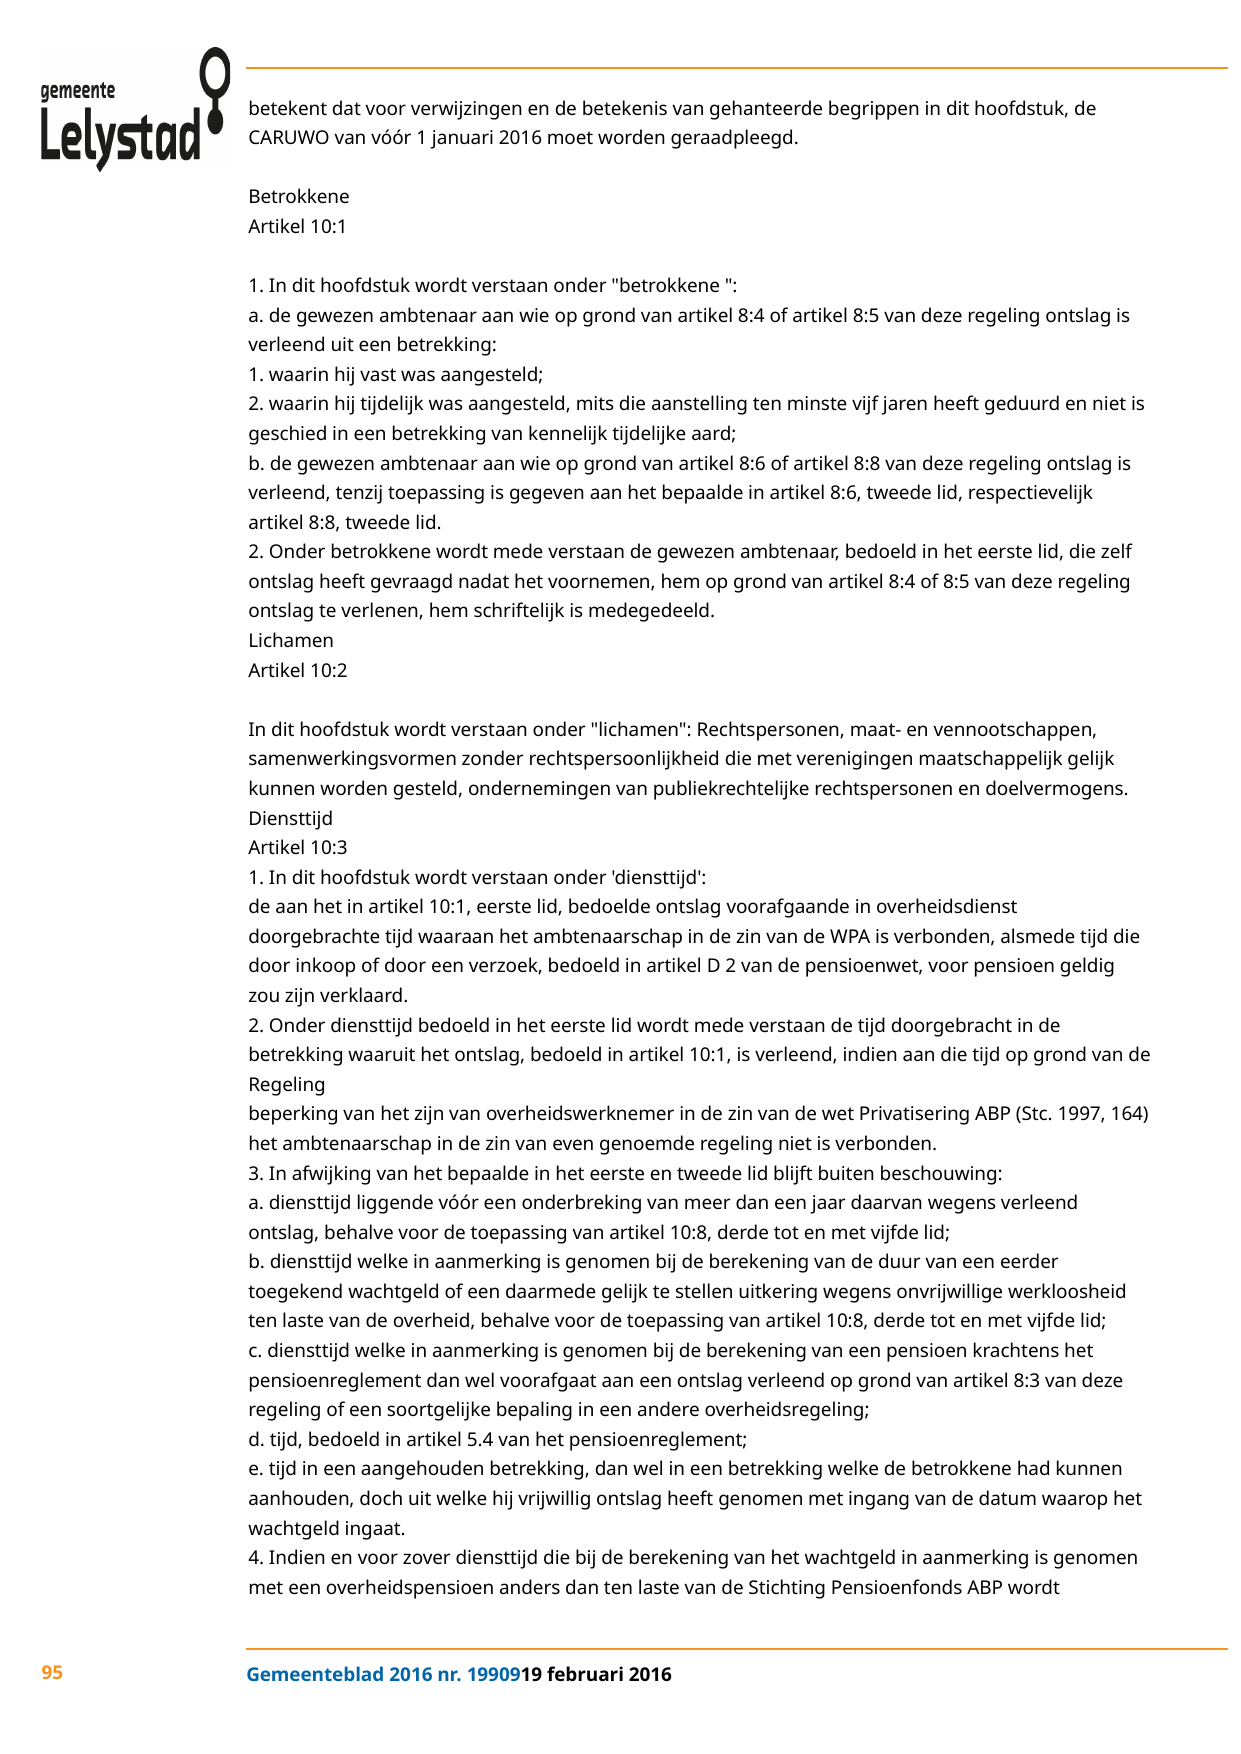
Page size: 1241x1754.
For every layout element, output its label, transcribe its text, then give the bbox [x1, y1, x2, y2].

text e. tijd in een aangehouden betrekking, dan wel in een betrekking welke de betrokkene had kunnen aanhouden, doch uit welke hij vrijwillig ontslag heeft genomen met ingang van de datum waarop het wachtgeld ingaat. [248, 1456, 1152, 1541]
text d. tijd, bedoeld in artikel 5.4 van het pensioenreglement; [248, 1426, 1152, 1452]
text Diensttijd [248, 805, 1152, 831]
text 4. Indien en voor zover diensttijd die bij de berekening van het wachtgeld in aanmerking is genomen met een overheidspensioen anders dan ten laste van de Stichting Pensioenfonds ABP wordt [248, 1544, 1152, 1600]
text 1. In dit hoofdstuk wordt verstaan onder 'diensttijd': [248, 864, 1152, 890]
picture [41, 47, 231, 172]
text b. de gewezen ambtenaar aan wie op grond van artikel 8:6 of artikel 8:8 van deze regeling ontslag is verleend, tenzij toepassing is gegeven aan het bepaalde in artikel 8:6, tweede lid, respectievelijk artikel 8:8, tweede lid. [248, 450, 1152, 535]
text 2. Onder betrokkene wordt mede verstaan de gewezen ambtenaar, bedoeld in het eerste lid, die zelf ontslag heeft gevraagd nadat het voornemen, hem op grond van artikel 8:4 of 8:5 van deze regeling ontslag te verlenen, hem schriftelijk is medegedeeld. [248, 538, 1152, 623]
text Artikel 10:1 [248, 213, 1152, 239]
text 2. Onder diensttijd bedoeld in het eerste lid wordt mede verstaan de tijd doorgebracht in de betrekking waaruit het ontslag, bedoeld in artikel 10:1, is verleend, indien aan die tijd op grond van de Regeling [248, 1012, 1152, 1097]
text beperking van het zijn van overheidswerknemer in de zin van de wet Privatisering ABP (Stc. 1997, 164) het ambtenaarschap in de zin van even genoemde regeling niet is verbonden. [248, 1101, 1152, 1156]
text 2. waarin hij tijdelijk was aangesteld, mits die aanstelling ten minste vijf jaren heeft geduurd en niet is geschied in een betrekking van kennelijk tijdelijke aard; [248, 391, 1152, 446]
text 1. In dit hoofdstuk wordt verstaan onder "betrokkene ": [248, 272, 1152, 298]
text a. de gewezen ambtenaar aan wie op grond van artikel 8:4 of artikel 8:5 van deze regeling ontslag is verleend uit een betrekking: [248, 302, 1152, 357]
text In dit hoofdstuk wordt verstaan onder "lichamen": Rechtspersonen, maat- en vennootschappen, samenwerkingsvormen zonder rechtspersoonlijkheid die met verenigingen maatschappelijk gelijk kunnen worden gesteld, ondernemingen van publiekrechtelijke rechtspersonen en doelvermogens. [248, 716, 1152, 801]
text de aan het in artikel 10:1, eerste lid, bedoelde ontslag voorafgaande in overheidsdienst doorgebrachte tijd waaraan het ambtenaarschap in de zin van de WPA is verbonden, alsmede tijd die door inkoop of door een verzoek, bedoeld in artikel D 2 van de pensioenwet, voor pensioen geldig zou zijn verklaard. [248, 893, 1152, 1008]
text betekent dat voor verwijzingen en de betekenis van gehanteerde begrippen in dit hoofdstuk, de CARUWO van vóór 1 januari 2016 moet worden geraadpleegd. [248, 95, 1152, 150]
text Betrokkene [248, 183, 1152, 209]
text b. diensttijd welke in aanmerking is genomen bij de berekening van de duur van een eerder toegekend wachtgeld of een daarmede gelijk te stellen uitkering wegens onvrijwillige werkloosheid ten laste van de overheid, behalve voor de toepassing van artikel 10:8, derde tot en met vijfde lid; [248, 1248, 1152, 1333]
text Artikel 10:3 [248, 834, 1152, 860]
text 3. In afwijking van het bepaalde in het eerste en tweede lid blijft buiten beschouwing: [248, 1160, 1152, 1186]
text Artikel 10:2 [248, 657, 1152, 683]
text 1. waarin hij vast was aangesteld; [248, 361, 1152, 387]
text c. diensttijd welke in aanmerking is genomen bij de berekening van een pensioen krachtens het pensioenreglement dan wel voorafgaat aan een ontslag verleend op grond van artikel 8:3 van deze regeling of een soortgelijke bepaling in een andere overheidsregeling; [248, 1337, 1152, 1422]
text a. diensttijd liggende vóór een onderbreking van meer dan een jaar daarvan wegens verleend ontslag, behalve voor de toepassing van artikel 10:8, derde tot en met vijfde lid; [248, 1189, 1152, 1245]
text Lichamen [248, 627, 1152, 653]
